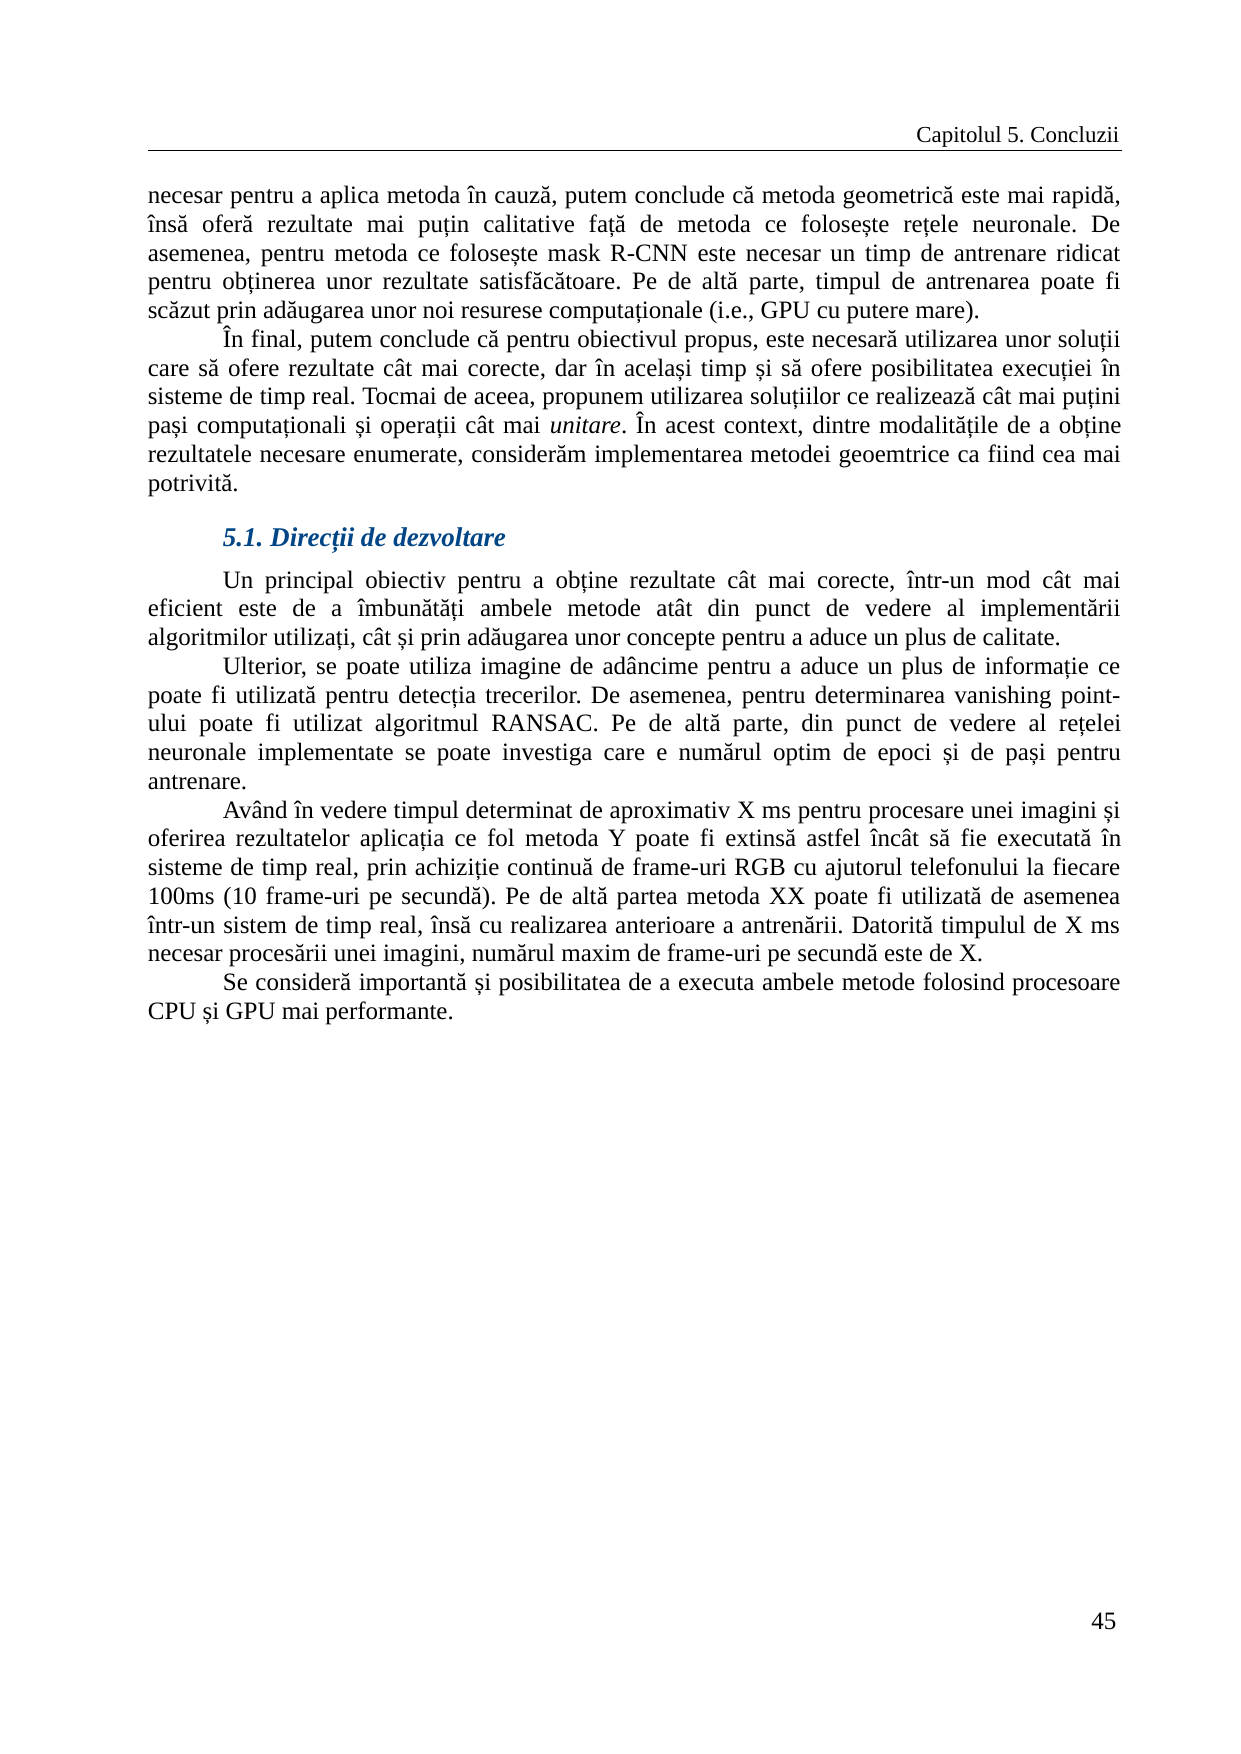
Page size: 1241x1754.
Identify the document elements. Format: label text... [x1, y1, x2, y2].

text În final, putem conclude că pentru obiectivul propus, este necesară utilizarea unor soluții care să ofere rezultate cât mai corecte, dar în același timp și să ofere posibilitatea execuției în sisteme de timp real. Tocmai de aceea, propunem utilizarea soluțiilor ce realizează cât mai puțini pași computaționali și operații cât mai unitare. În acest context, dintre modalitățile de a obține rezultatele necesare enumerate, considerăm implementarea metodei geoemtrice ca fiind cea mai potrivită. [148, 324, 1122, 496]
text Ulterior, se poate utiliza imagine de adâncime pentru a aduce un plus de informație ce poate fi utilizată pentru detecția trecerilor. De asemenea, pentru determinarea vanishing point-ului poate fi utilizat algoritmul RANSAC. Pe de altă parte, din punct de vedere al rețelei neuronale implementate se poate investiga care e numărul optim de epoci și de pași pentru antrenare. [148, 651, 1122, 795]
text Se consideră importantă și posibilitatea de a executa ambele metode folosind procesoare CPU și GPU mai performante. [148, 967, 1122, 1025]
text Având în vedere timpul determinat de aproximativ X ms pentru procesare unei imagini și oferirea rezultatelor aplicația ce fol metoda Y poate fi extinsă astfel încât să fie executată în sisteme de timp real, prin achiziție continuă de frame-uri RGB cu ajutorul telefonului la fiecare 100ms (10 frame-uri pe secundă). Pe de altă partea metoda XX poate fi utilizată de asemenea într-un sistem de timp real, însă cu realizarea anterioare a antrenării. Datorită timpulul de X ms necesar procesării unei imagini, numărul maxim de frame-uri pe secundă este de X. [148, 795, 1122, 967]
subtitle Direcții de dezvoltare [223, 521, 1122, 552]
text necesar pentru a aplica metoda în cauză, putem conclude că metoda geometrică este mai rapidă, însă oferă rezultate mai puțin calitative față de metoda ce folosește rețele neuronale. De asemenea, pentru metoda ce folosește mask R-CNN este necesar un timp de antrenare ridicat pentru obținerea unor rezultate satisfăcătoare. Pe de altă parte, timpul de antrenarea poate fi scăzut prin adăugarea unor noi resurese computaționale (i.e., GPU cu putere mare). [148, 180, 1122, 324]
text Un principal obiectiv pentru a obține rezultate cât mai corecte, într-un mod cât mai eficient este de a îmbunătăți ambele metode atât din punct de vedere al implementării algoritmilor utilizați, cât și prin adăugarea unor concepte pentru a aduce un plus de calitate. [148, 565, 1122, 651]
